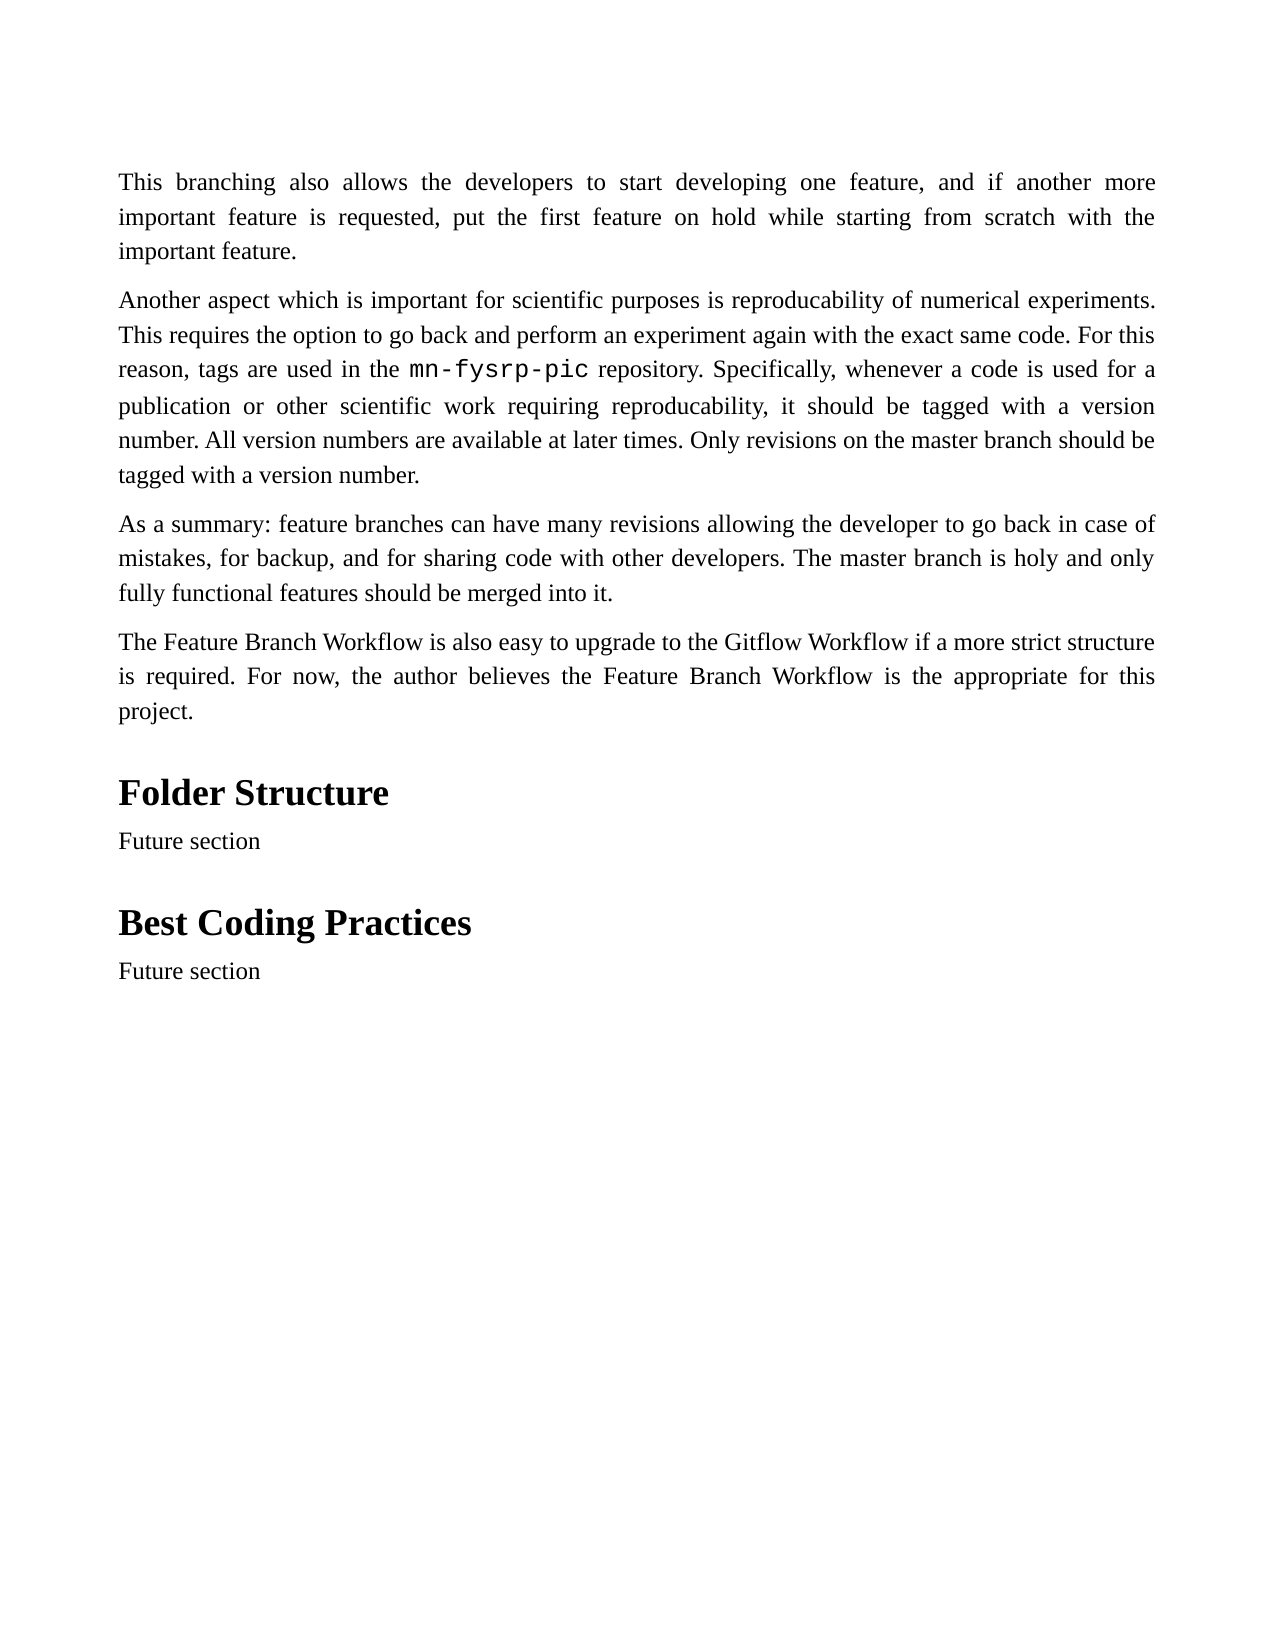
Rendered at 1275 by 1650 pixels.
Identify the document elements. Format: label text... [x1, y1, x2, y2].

text Another aspect which is important for scientific purposes is reproducability of numerical experiments. This requires the option to go back and perform an experiment again with the exact same code. For this reason, tags are used in the mn-fysrp-pic repository. Specifically, whenever a code is used for a publication or other scientific work requiring reproducability, it should be tagged with a version number. All version numbers are available at later times. Only revisions on the master branch should be tagged with a version number. [118, 285, 1157, 488]
subtitle Best Coding Practices [118, 900, 1157, 944]
text The Feature Branch Workflow is also easy to upgrade to the Gitflow Workflow if a more strict structure is required. For now, the author believes the Feature Branch Workflow is the appropriate for this project. [118, 627, 1157, 724]
subtitle Folder Structure [118, 770, 1157, 813]
text Future section [118, 826, 1157, 855]
text This branching also allows the developers to start developing one feature, and if another more important feature is requested, put the first feature on hold while starting from scratch with the important feature. [118, 167, 1157, 265]
text As a summary: feature branches can have many revisions allowing the developer to go back in case of mistakes, for backup, and for sharing code with other developers. The master branch is holy and only fully functional features should be merged into it. [118, 509, 1157, 606]
text Future section [118, 956, 1157, 985]
